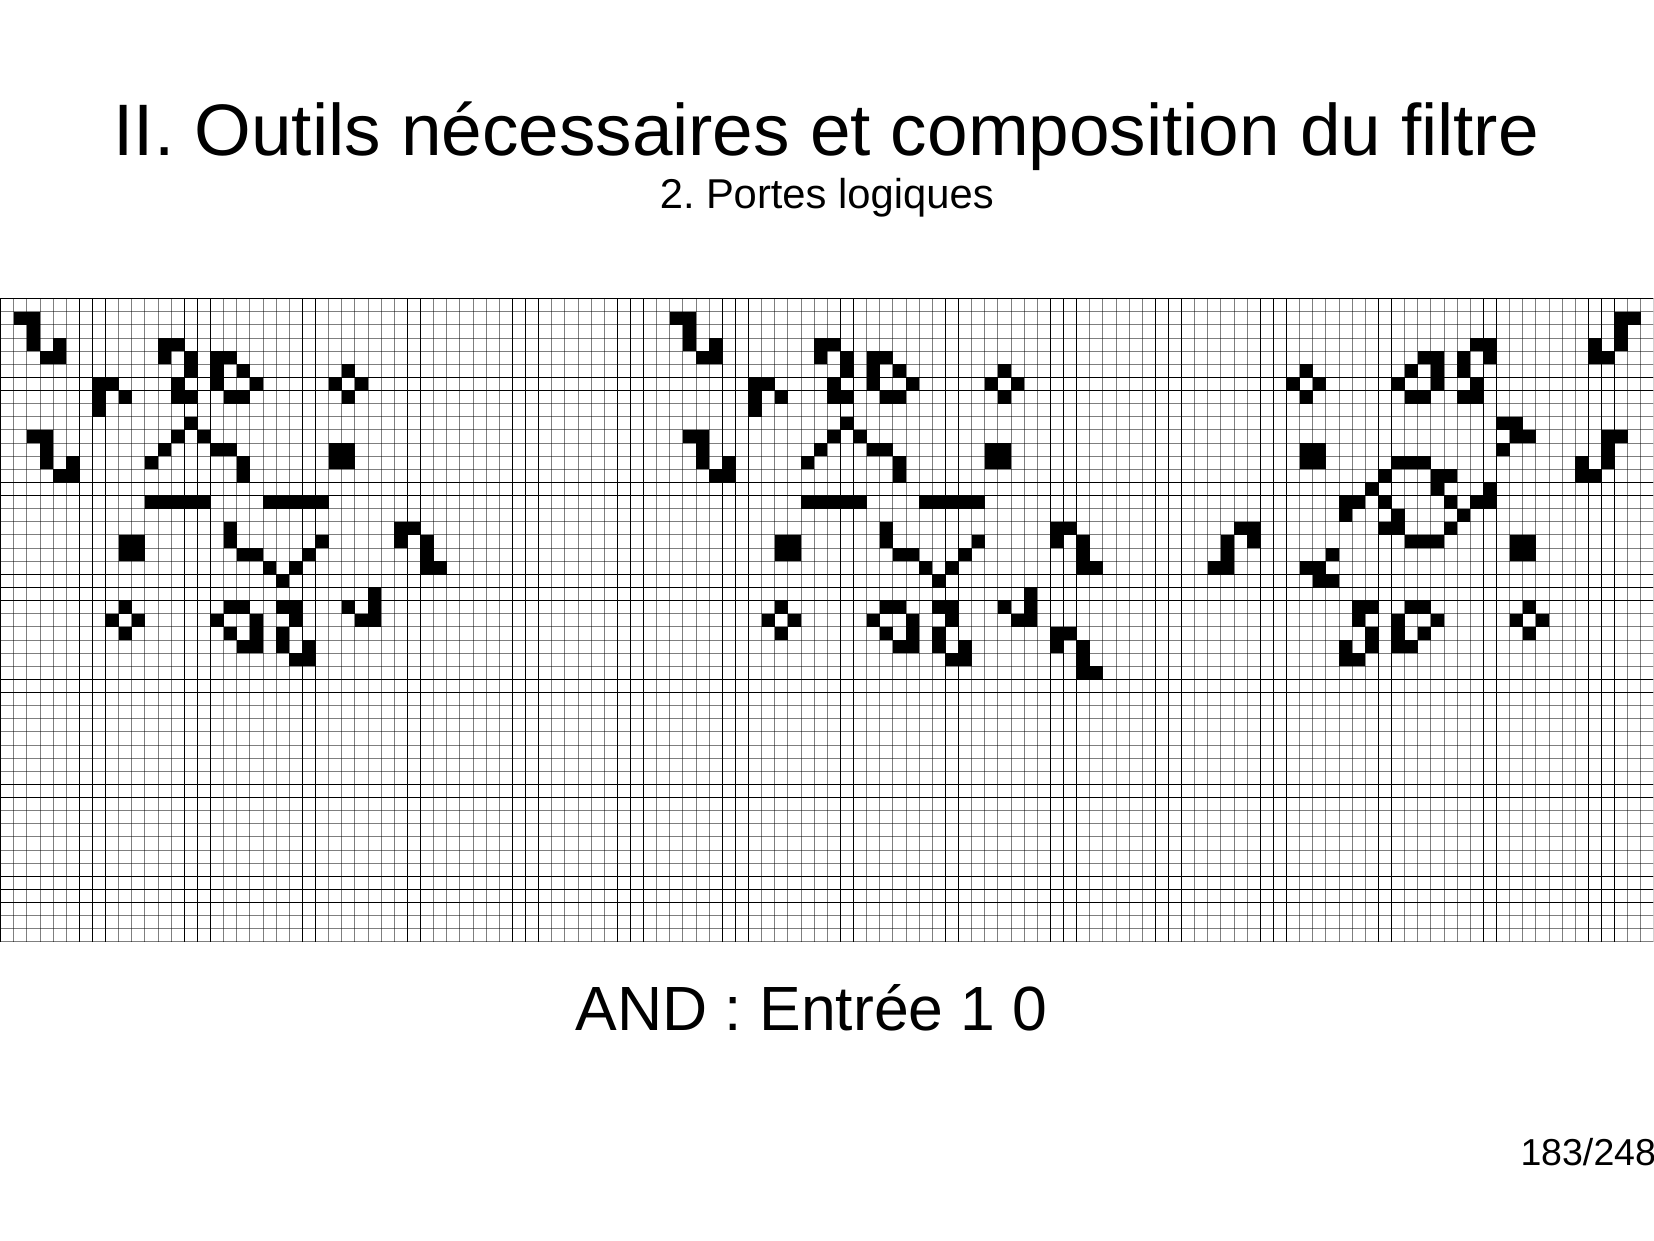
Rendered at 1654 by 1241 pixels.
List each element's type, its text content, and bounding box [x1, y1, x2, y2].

picture [0, 298, 1654, 942]
text_box AND : Entrée 1 0 [561, 966, 1064, 1052]
title II. Outils nécessaires et composition du filtre 2. Portes logiques [82, 49, 1571, 257]
text_box <number>/248 [1505, 1124, 1654, 1182]
